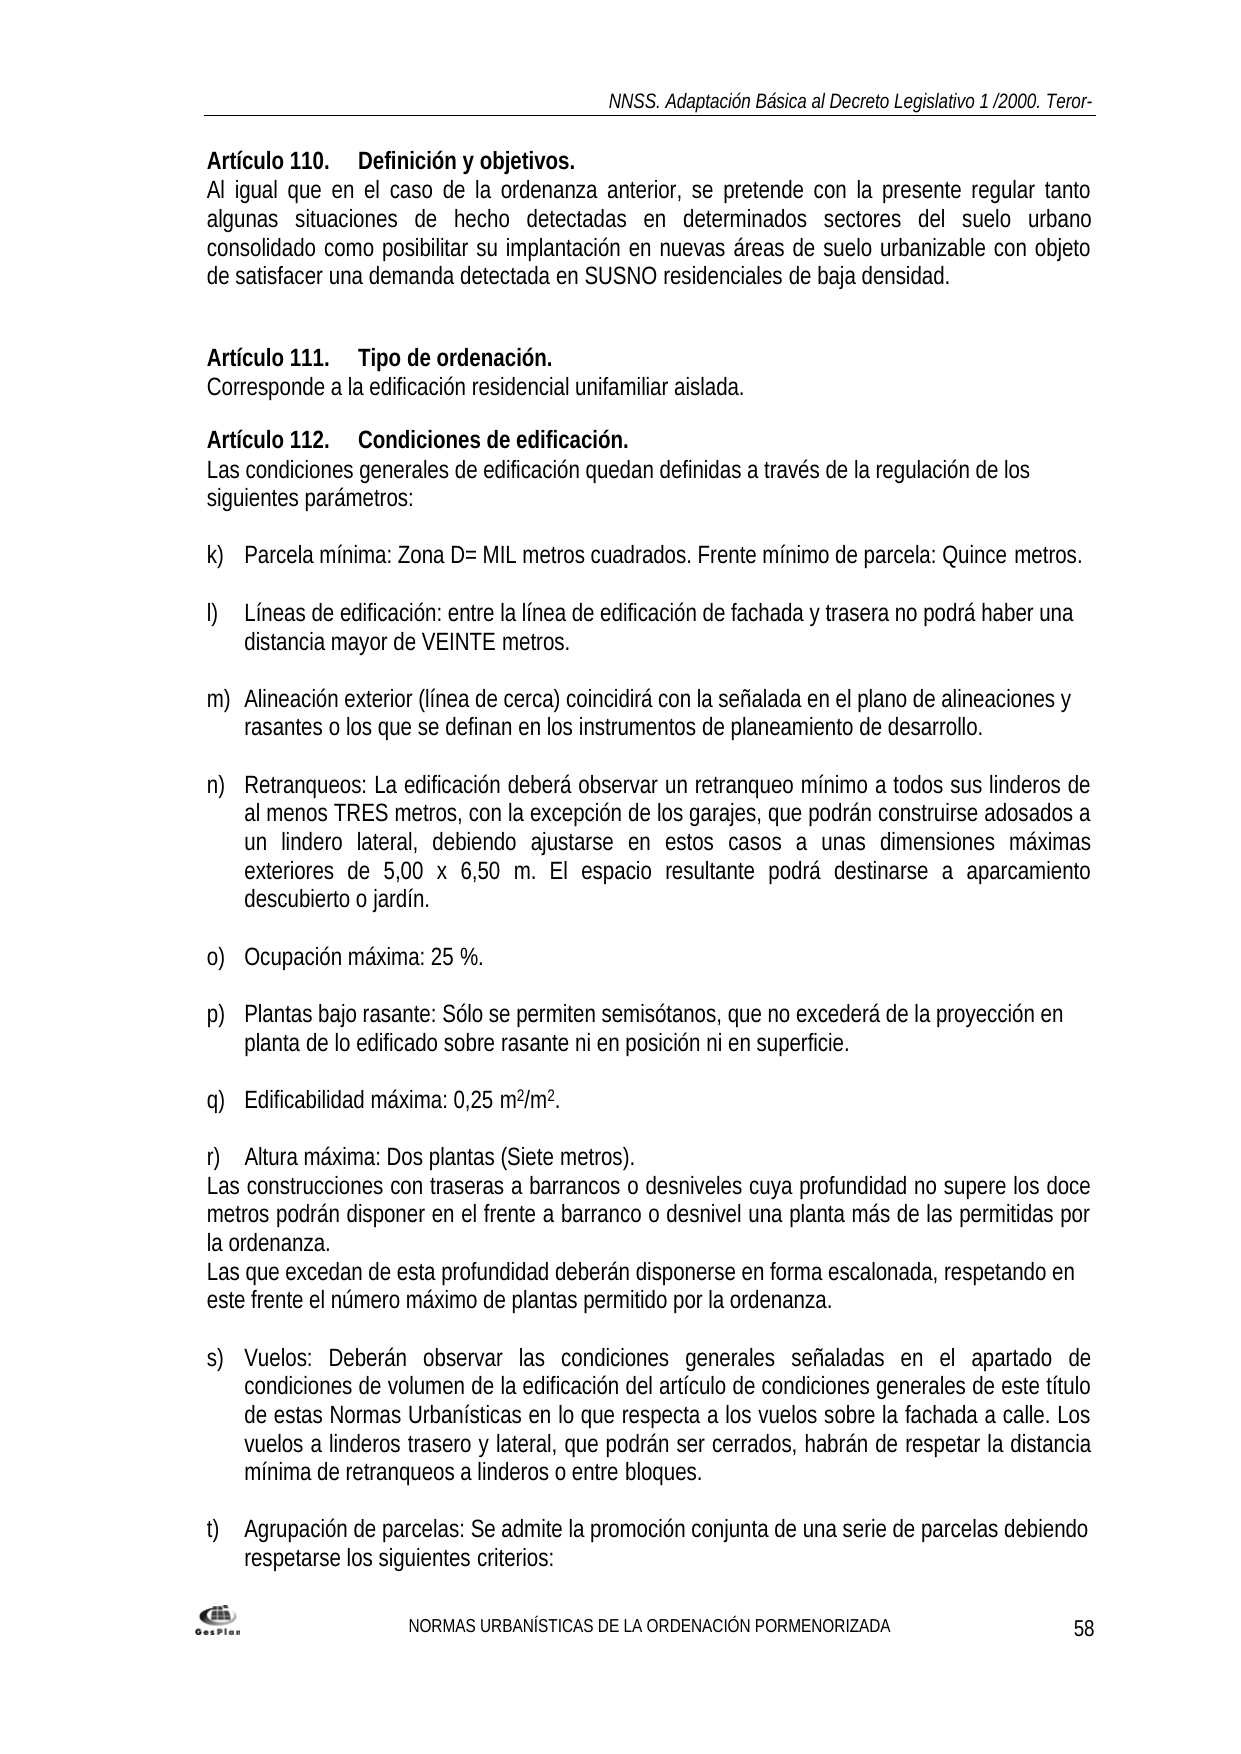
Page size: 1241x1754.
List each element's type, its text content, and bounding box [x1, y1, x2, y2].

list Retranqueos: La edificación deberá observar un retranqueo mínimo a todos sus linderos de al menos TRES metros, con la excepción de los garajes, que podrán construirse adosados a un lindero lateral, debiendo ajustarse en estos casos a unas dimensiones máximas exteriores de 5,00 x 6,50 m. El espacio resultante podrá destinarse a aparcamiento descubierto o jardín. [207, 770, 1093, 913]
list Líneas de edificación: entre la línea de edificación de fachada y trasera no podrá haber una distancia mayor de VEINTE metros. [207, 598, 1093, 655]
text Las que excedan de esta profundidad deberán disponerse en forma escalonada, respetando en este frente el número máximo de plantas permitido por la ordenanza. [207, 1257, 1109, 1314]
text Al igual que en el caso de la ordenanza anterior, se pretende con la presente regular tanto algunas situaciones de hecho detectadas en determinados sectores del suelo urbano consolidado como posibilitar su implantación en nuevas áreas de suelo urbanizable con objeto de satisfacer una demanda detectada en SUSNO residenciales de baja densidad. [207, 175, 1093, 290]
list Altura máxima: Dos plantas (Siete metros). [207, 1142, 1109, 1171]
subtitle Artículo 111. Tipo de ordenación. [207, 343, 1109, 372]
text Corresponde a la edificación residencial unifamiliar aislada. [207, 372, 1109, 401]
list Parcela mínima: Zona D= MIL metros cuadrados. Frente mínimo de parcela: Quince metros. [207, 541, 1109, 569]
text Las condiciones generales de edificación quedan definidas a través de la regulación de los siguientes parámetros: [207, 454, 1109, 512]
text Las construcciones con traseras a barrancos o desniveles cuya profundidad no supere los doce metros podrán disponer en el frente a barranco o desnivel una planta más de las permitidas por la ordenanza. [207, 1171, 1093, 1257]
list Plantas bajo rasante: Sólo se permiten semisótanos, que no excederá de la proyección en planta de lo edificado sobre rasante ni en posición ni en superficie. [207, 999, 1093, 1056]
list Ocupación máxima: 25 %. [207, 942, 1109, 970]
list Edificabilidad máxima: 0,25 m2/m2. [207, 1085, 1109, 1113]
subtitle Artículo 112. Condiciones de edificación. [207, 426, 1109, 454]
picture [195, 1605, 240, 1635]
list Agrupación de parcelas: Se admite la promoción conjunta de una serie de parcelas debiendo respetarse los siguientes criterios: [207, 1514, 1093, 1572]
list Vuelos: Deberán observar las condiciones generales señaladas en el apartado de condiciones de volumen de la edificación del artículo de condiciones generales de este título de estas Normas Urbanísticas en lo que respecta a los vuelos sobre la fachada a calle. Los vuelos a linderos trasero y lateral, que podrán ser cerrados, habrán de respetar la distancia mínima de retranqueos a linderos o entre bloques. [207, 1343, 1093, 1486]
subtitle Artículo 110. Definición y objetivos. [207, 147, 1109, 175]
list Alineación exterior (línea de cerca) coincidirá con la señalada en el plano de alineaciones y rasantes o los que se definan en los instrumentos de planeamiento de desarrollo. [207, 684, 1093, 741]
